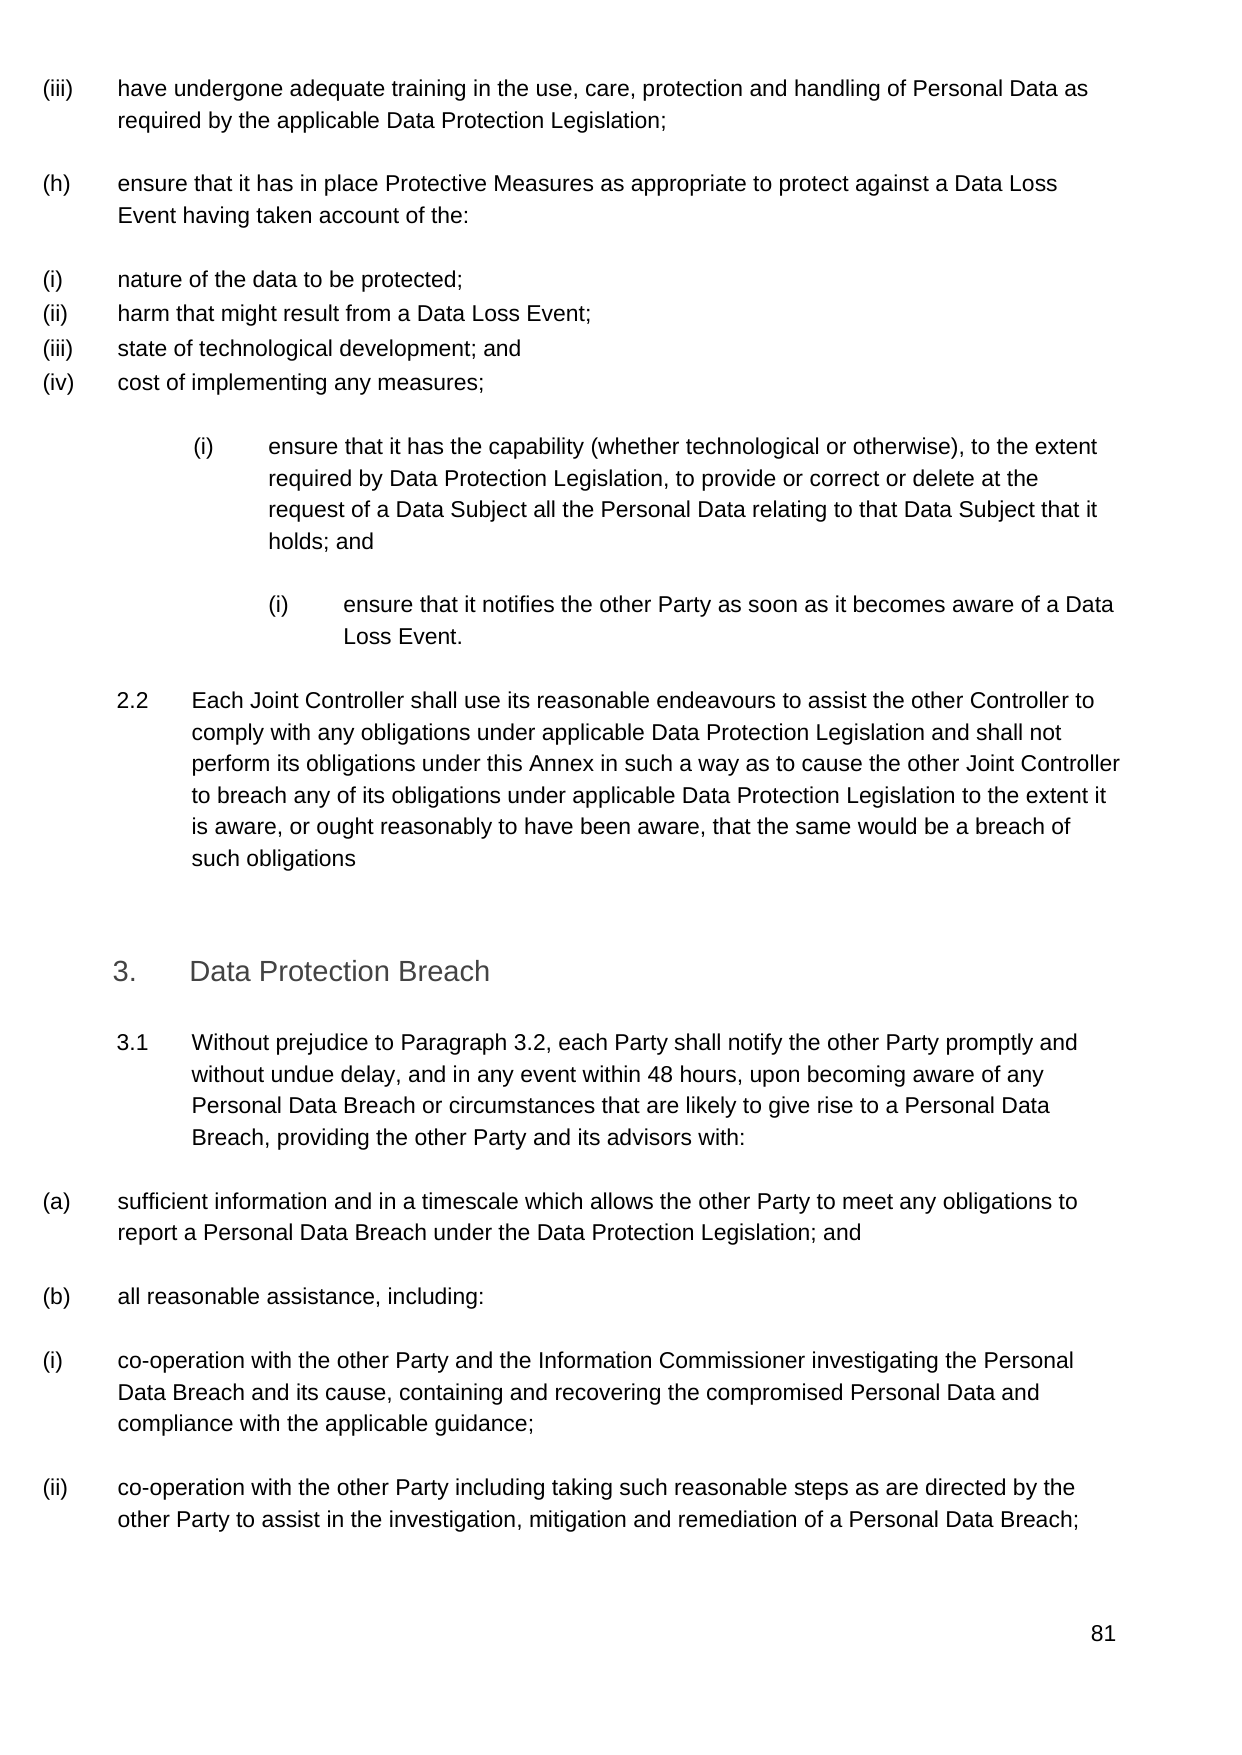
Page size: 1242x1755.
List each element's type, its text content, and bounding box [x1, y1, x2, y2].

subtitle 3. Data Protection Breach [0, 954, 1122, 987]
list have undergone adequate training in the use, care, protection and handling of Personal Data as required by the applicable Data Protection Legislation; [42, 75, 1121, 133]
list all reasonable assistance, including: [42, 1283, 1121, 1309]
list co-operation with the other Party and the Information Commissioner investigating the Personal Data Breach and its cause, containing and recovering the compromised Personal Data and compliance with the applicable guidance; [42, 1347, 1121, 1437]
list cost of implementing any measures; [42, 369, 1121, 395]
text 2.2 Each Joint Controller shall use its reasonable endeavours to assist the other Controller to comply with any obligations under applicable Data Protection Legislation and shall not perform its obligations under this Annex in such a way as to cause the other Joint Controller to breach any of its obligations under applicable Data Protection Legislation to the extent it is aware, or ought reasonably to have been aware, that the same would be a breach of such obligations [116, 687, 1121, 871]
text 3.1 Without prejudice to Paragraph 3.2, each Party shall notify the other Party promptly and without undue delay, and in any event within 48 hours, upon becoming aware of any Personal Data Breach or circumstances that are likely to give rise to a Personal Data Breach, providing the other Party and its advisors with: [116, 1029, 1121, 1150]
list sufficient information and in a timescale which allows the other Party to meet any obligations to report a Personal Data Breach under the Data Protection Legislation; and [42, 1188, 1121, 1246]
text (i) ensure that it notifies the other Party as soon as it becomes aware of a Data Loss Event. [268, 591, 1121, 649]
list state of technological development; and [42, 335, 1121, 361]
text (i) ensure that it has the capability (whether technological or otherwise), to the extent required by Data Protection Legislation, to provide or correct or delete at the request of a Data Subject all the Personal Data relating to that Data Subject that it holds; and [193, 433, 1121, 554]
list co-operation with the other Party including taking such reasonable steps as are directed by the other Party to assist in the investigation, mitigation and remediation of a Personal Data Breach; [42, 1474, 1121, 1532]
list nature of the data to be protected; [42, 266, 1121, 292]
list harm that might result from a Data Loss Event; [42, 300, 1121, 327]
list ensure that it has in place Protective Measures as appropriate to protect against a Data Loss Event having taken account of the: [42, 170, 1121, 228]
